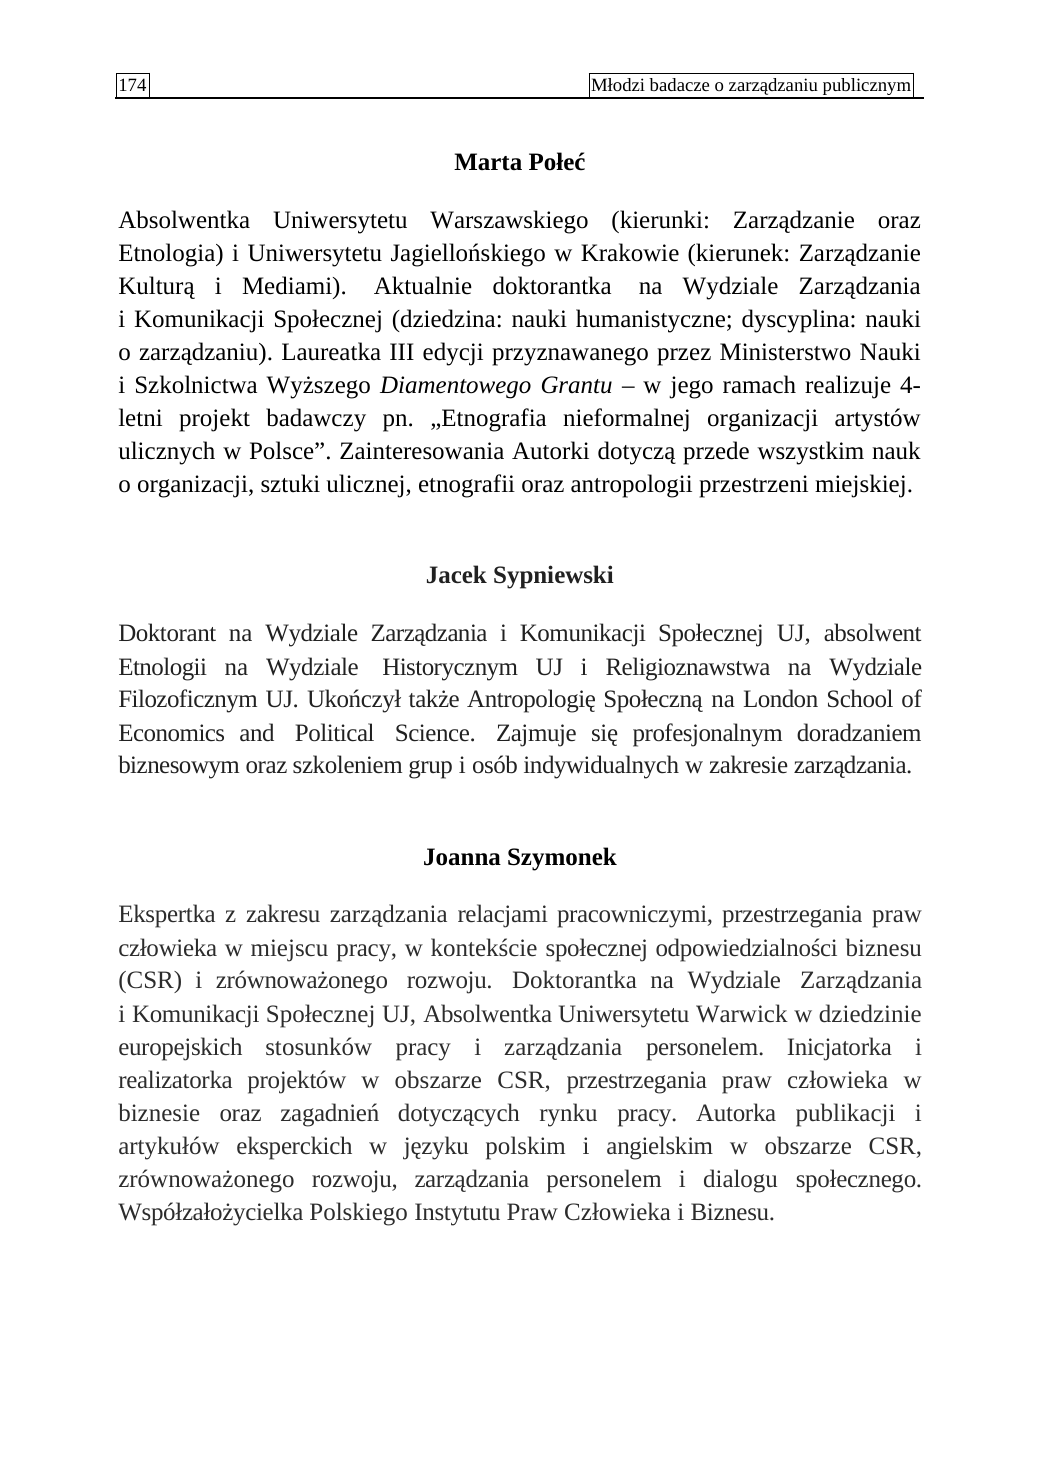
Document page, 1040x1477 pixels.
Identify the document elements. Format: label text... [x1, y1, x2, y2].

text Ekspertka z zakresu zarządzania relacjami pracowniczymi, przestrzegania praw człowieka w miejscu pracy, w kontekście społecznej odpowiedzialności biznesu (CSR) i zrównoważonego rozwoju. Doktorantka na Wydziale Zarządzania i Komunikacji Społecznej UJ, Absolwentka Uniwersytetu Warwick w dziedzinie europejskich stosunków pracy i zarządzania personelem. Inicjatorka i realizatorka projektów w obszarze CSR, przestrzegania praw człowieka w biznesie oraz zagadnień dotyczących rynku pracy. Autorka publikacji i artykułów eksperckich w języku polskim i angielskim w obszarze CSR, zrównoważonego rozwoju, zarządzania personelem i dialogu społecznego. Współzałożycielka Polskiego Instytutu Praw Człowieka i Biznesu. [118, 899, 922, 1226]
subtitle Joanna Szymonek [128, 842, 911, 870]
text Doktorant na Wydziale Zarządzania i Komunikacji Społecznej UJ, absolwent Etnologii na Wydziale Historycznym UJ i Religioznawstwa na Wydziale Filozoficznym UJ. Ukończył także Antropologię Społeczną na London School of Economics and Political Science. Zajmuje się profesjonalnym doradzaniem biznesowym oraz szkoleniem grup i osób indywidualnych w zakresie zarządzania. [118, 618, 922, 779]
text Jacek Sypniewski [128, 560, 911, 589]
subtitle Marta Połeć [128, 147, 911, 176]
text Absolwentka Uniwersytetu Warszawskiego (kierunki: Zarządzanie oraz Etnologia) i Uniwersytetu Jagiellońskiego w Krakowie (kierunek: Zarządzanie Kulturą i Mediami). Aktualnie doktorantka na Wydziale Zarządzania i Komunikacji Społecznej (dziedzina: nauki humanistyczne; dyscyplina: nauki o zarządzaniu). Laureatka III edycji przyznawanego przez Ministerstwo Nauki i Szkolnictwa Wyższego Diamentowego Grantu – w jego ramach realizuje 4-letni projekt badawczy pn. „Etnografia nieformalnej organizacji artystów ulicznych w Polsce”. Zainteresowania Autorki dotyczą przede wszystkim nauk o organizacji, sztuki ulicznej, etnografii oraz antropologii przestrzeni miejskiej. [118, 205, 921, 498]
